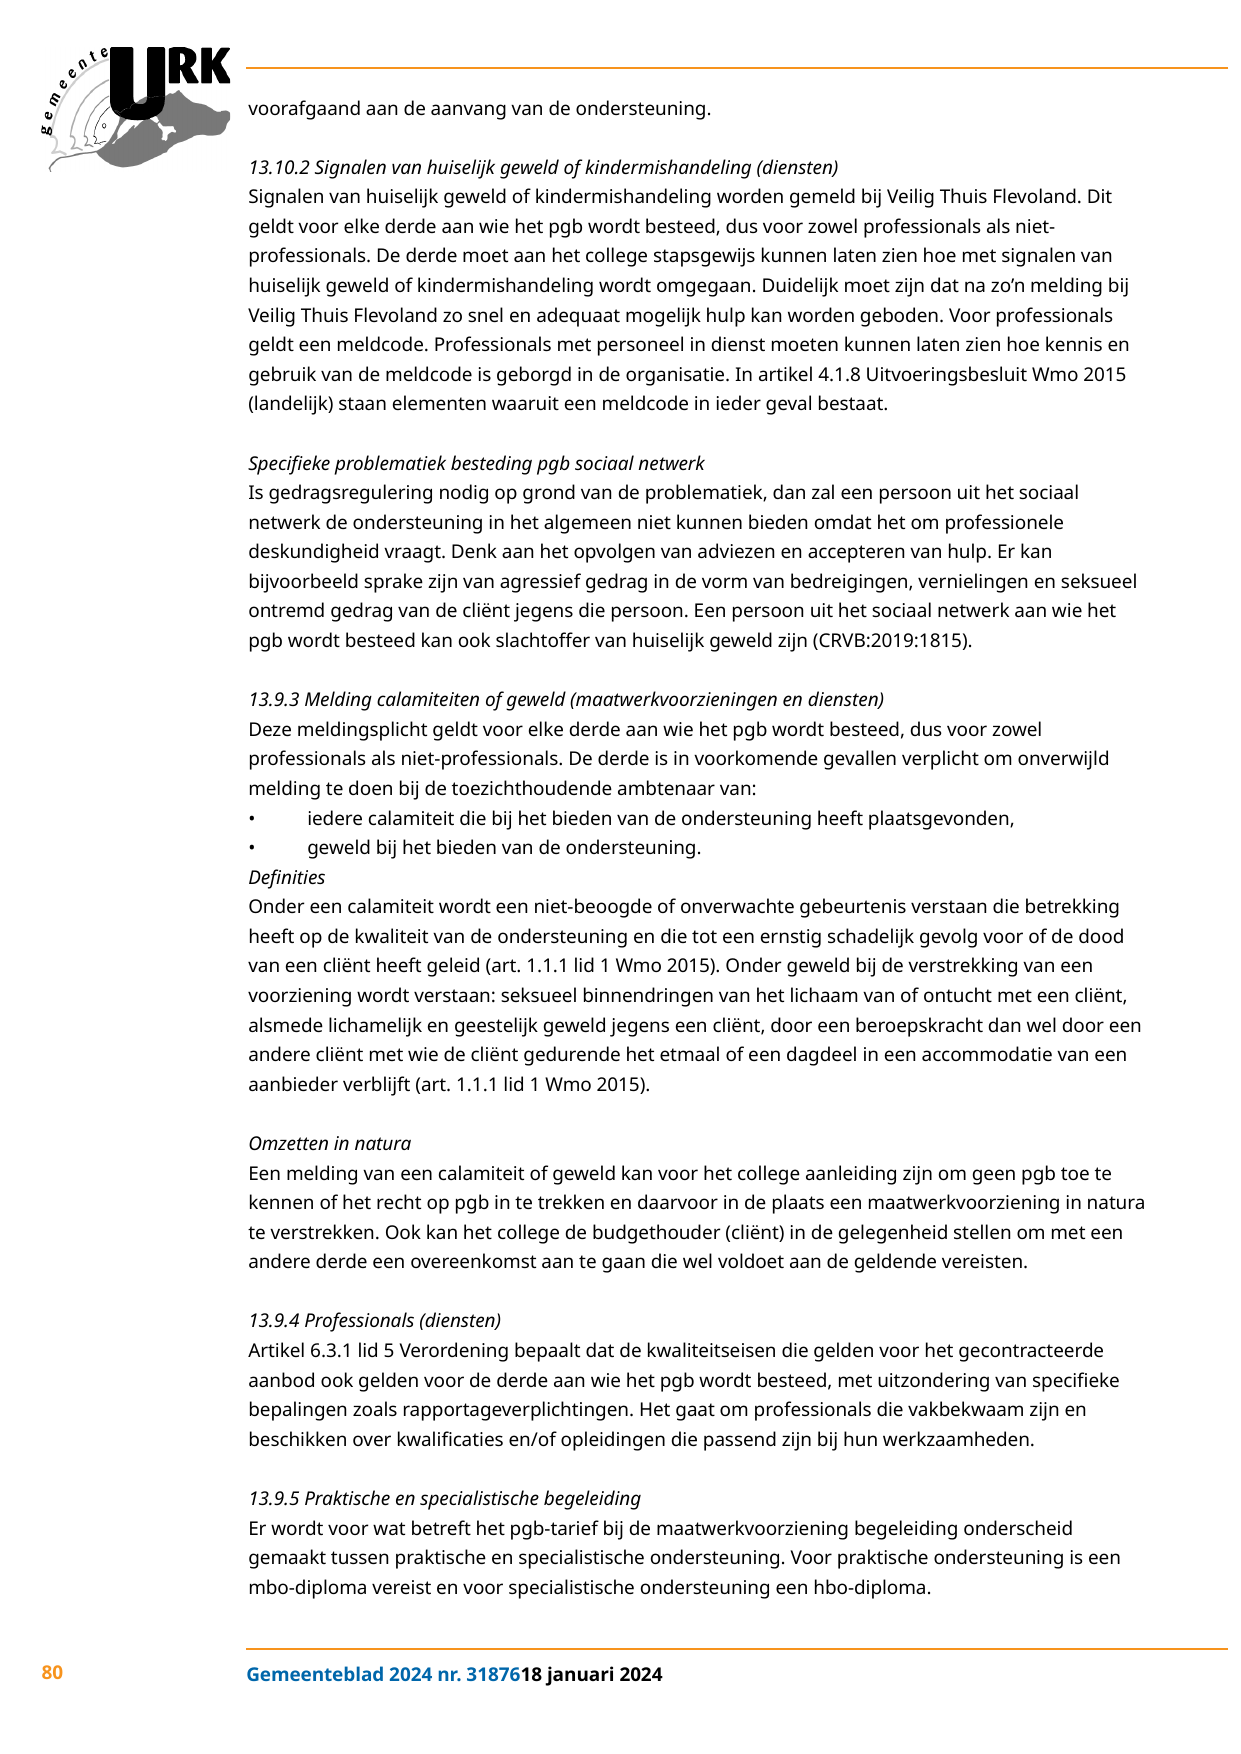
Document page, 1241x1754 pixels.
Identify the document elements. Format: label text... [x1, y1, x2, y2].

text 13.10.2 Signalen van huiselijk geweld of kindermishandeling (diensten) [248, 154, 1152, 180]
text Er wordt voor wat betreft het pgb-tarief bij de maatwerkvoorziening begeleiding onderscheid gemaakt tussen praktische en specialistische ondersteuning. Voor praktische ondersteuning is een mbo-diploma vereist en voor specialistische ondersteuning een hbo-diploma. [248, 1515, 1152, 1600]
text 13.9.4 Professionals (diensten) [248, 1308, 1152, 1333]
list geweld bij het bieden van de ondersteuning. [248, 834, 1152, 860]
picture [41, 47, 231, 172]
text Omzetten in natura [248, 1130, 1152, 1156]
text voorafgaand aan de aanvang van de ondersteuning. [248, 95, 1152, 121]
text Artikel 6.3.1 lid 5 Verordening bepaalt dat de kwaliteitseisen die gelden voor het gecontracteerde aanbod ook gelden voor de derde aan wie het pgb wordt besteed, met uitzondering van specifieke bepalingen zoals rapportageverplichtingen. Het gaat om professionals die vakbekwaam zijn en beschikken over kwalificaties en/of opleidingen die passend zijn bij hun werkzaamheden. [248, 1337, 1152, 1452]
text Onder een calamiteit wordt een niet-beoogde of onverwachte gebeurtenis verstaan die betrekking heeft op de kwaliteit van de ondersteuning en die tot een ernstig schadelijk gevolg voor of de dood van een cliënt heeft geleid (art. 1.1.1 lid 1 Wmo 2015). Onder geweld bij de verstrekking van een voorziening wordt verstaan: seksueel binnendringen van het lichaam van of ontucht met een cliënt, alsmede lichamelijk en geestelijk geweld jegens een cliënt, door een beroepskracht dan wel door een andere cliënt met wie de cliënt gedurende het etmaal of een dagdeel in een accommodatie van een aanbieder verblijft (art. 1.1.1 lid 1 Wmo 2015). [248, 893, 1152, 1097]
text Definities [248, 864, 1152, 890]
text 13.9.3 Melding calamiteiten of geweld (maatwerkvoorzieningen en diensten) [248, 686, 1152, 712]
list iedere calamiteit die bij het bieden van de ondersteuning heeft plaatsgevonden, [248, 805, 1152, 831]
text Is gedragsregulering nodig op grond van de problematiek, dan zal een persoon uit het sociaal netwerk de ondersteuning in het algemeen niet kunnen bieden omdat het om professionele deskundigheid vraagt. Denk aan het opvolgen van adviezen en accepteren van hulp. Er kan bijvoorbeeld sprake zijn van agressief gedrag in de vorm van bedreigingen, vernielingen en seksueel ontremd gedrag van de cliënt jegens die persoon. Een persoon uit het sociaal netwerk aan wie het pgb wordt besteed kan ook slachtoffer van huiselijk geweld zijn (CRVB:2019:1815). [248, 479, 1152, 653]
text Specifieke problematiek besteding pgb sociaal netwerk [248, 450, 1152, 476]
text Signalen van huiselijk geweld of kindermishandeling worden gemeld bij Veilig Thuis Flevoland. Dit geldt voor elke derde aan wie het pgb wordt besteed, dus voor zowel professionals als niet-professionals. De derde moet aan het college stapsgewijs kunnen laten zien hoe met signalen van huiselijk geweld of kindermishandeling wordt omgegaan. Duidelijk moet zijn dat na zo’n melding bij Veilig Thuis Flevoland zo snel en adequaat mogelijk hulp kan worden geboden. Voor professionals geldt een meldcode. Professionals met personeel in dienst moeten kunnen laten zien hoe kennis en gebruik van de meldcode is geborgd in de organisatie. In artikel 4.1.8 Uitvoeringsbesluit Wmo 2015 (landelijk) staan elementen waaruit een meldcode in ieder geval bestaat. [248, 183, 1152, 416]
text 13.9.5 Praktische en specialistische begeleiding [248, 1485, 1152, 1511]
text Een melding van een calamiteit of geweld kan voor het college aanleiding zijn om geen pgb toe te kennen of het recht op pgb in te trekken en daarvoor in de plaats een maatwerkvoorziening in natura te verstrekken. Ook kan het college de budgethouder (cliënt) in de gelegenheid stellen om met een andere derde een overeenkomst aan te gaan die wel voldoet aan de geldende vereisten. [248, 1160, 1152, 1274]
text Deze meldingsplicht geldt voor elke derde aan wie het pgb wordt besteed, dus voor zowel professionals als niet-professionals. De derde is in voorkomende gevallen verplicht om onverwijld melding te doen bij de toezichthoudende ambtenaar van: [248, 716, 1152, 801]
